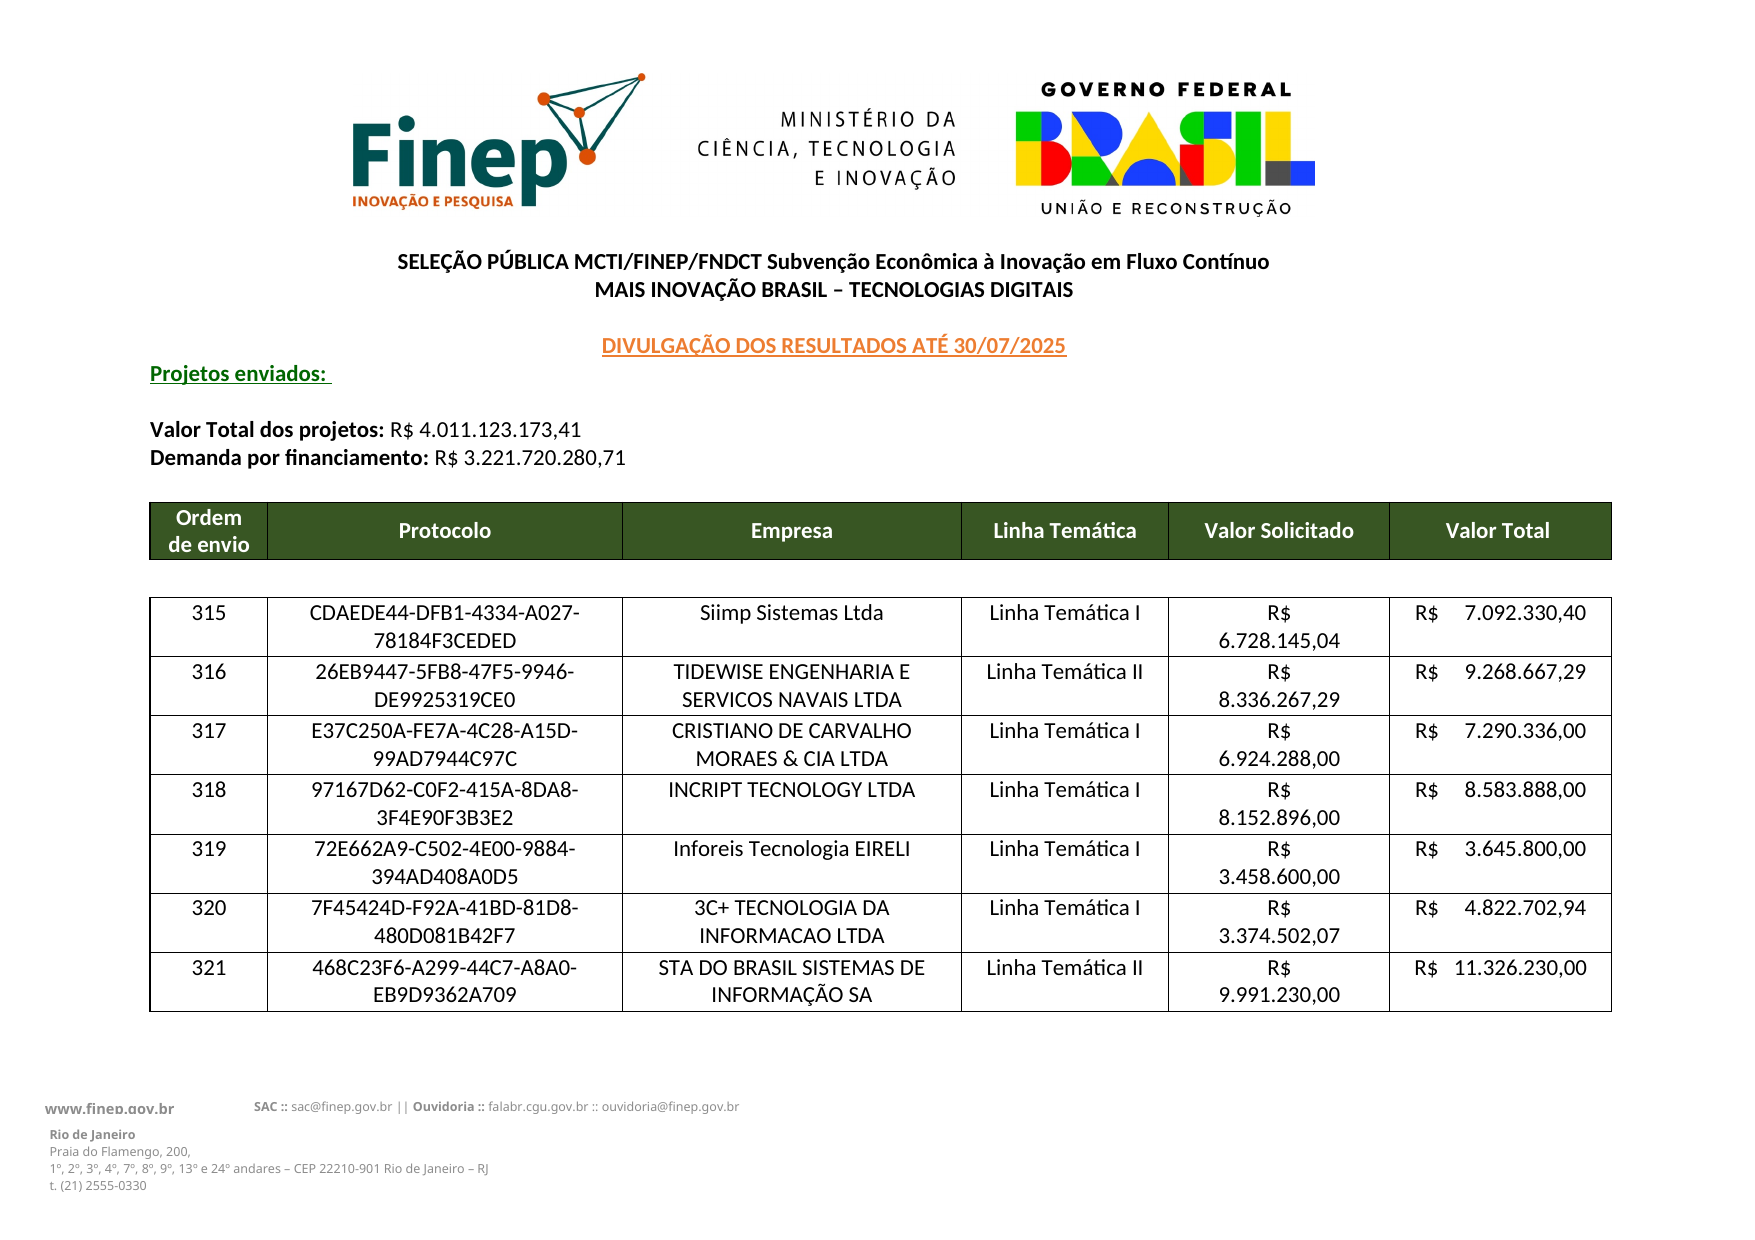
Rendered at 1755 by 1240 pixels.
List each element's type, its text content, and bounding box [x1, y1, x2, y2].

table_cell 7F45424D-F92A-41BD-81D8-480D081B42F7 [268, 894, 622, 952]
table_cell Siimp Sistemas Ltda [623, 598, 961, 656]
table_cell Linha Temática I [962, 894, 1168, 952]
table_cell INCRIPT TECNOLOGY LTDA [623, 775, 961, 833]
table_cell R$ 7.092.330,40 [1390, 598, 1611, 656]
table_cell TIDEWISE ENGENHARIA E SERVICOS NAVAIS LTDA [623, 657, 961, 715]
table_cell R$ 8.336.267,29 [1169, 657, 1389, 715]
table_cell 318 [151, 775, 267, 833]
table_cell R$ 8.152.896,00 [1169, 775, 1389, 833]
table_cell Linha Temática I [962, 835, 1168, 892]
table_cell R$ 9.268.667,29 [1390, 657, 1611, 715]
table_cell R$ 3.645.800,00 [1390, 835, 1611, 892]
table_cell R$ 8.583.888,00 [1390, 775, 1611, 833]
table_cell R$ 4.822.702,94 [1390, 894, 1611, 952]
table_cell STA DO BRASIL SISTEMAS DE INFORMAÇÃO SA [623, 953, 961, 1011]
table_cell 72E662A9-C502-4E00-9884-394AD408A0D5 [268, 835, 622, 892]
table_cell 26EB9447-5FB8-47F5-9946-DE9925319CE0 [268, 657, 622, 715]
table_cell 319 [151, 835, 267, 892]
table_cell 320 [151, 894, 267, 952]
table_cell Linha Temática II [962, 953, 1168, 1011]
table_cell CRISTIANO DE CARVALHO MORAES & CIA LTDA [623, 716, 961, 774]
table_cell Linha Temática I [962, 775, 1168, 833]
table_cell Inforeis Tecnologia EIRELI [623, 835, 961, 892]
table_cell CDAEDE44-DFB1-4334-A027-78184F3CEDED [268, 598, 622, 656]
table_cell 468C23F6-A299-44C7-A8A0-EB9D9362A709 [268, 953, 622, 1011]
table_cell 3C+ TECNOLOGIA DA INFORMACAO LTDA [623, 894, 961, 952]
table_cell Linha Temática I [962, 716, 1168, 774]
table_cell R$ 3.374.502,07 [1169, 894, 1389, 952]
table_cell R$ 9.991.230,00 [1169, 953, 1389, 1011]
table_cell R$ 6.924.288,00 [1169, 716, 1389, 774]
table_cell Linha Temática II [962, 657, 1168, 715]
table_cell 316 [151, 657, 267, 715]
table_cell 317 [151, 716, 267, 774]
table_cell 97167D62-C0F2-415A-8DA8-3F4E90F3B3E2 [268, 775, 622, 833]
table_cell 321 [151, 953, 267, 1011]
table_cell E37C250A-FE7A-4C28-A15D-99AD7944C97C [268, 716, 622, 774]
table_cell 315 [151, 598, 267, 656]
table_cell Linha Temática I [962, 598, 1168, 656]
table_cell R$ 11.326.230,00 [1390, 953, 1611, 1011]
table_cell R$ 7.290.336,00 [1390, 716, 1611, 774]
table_cell R$ 3.458.600,00 [1169, 835, 1389, 892]
table_cell R$ 6.728.145,04 [1169, 598, 1389, 656]
